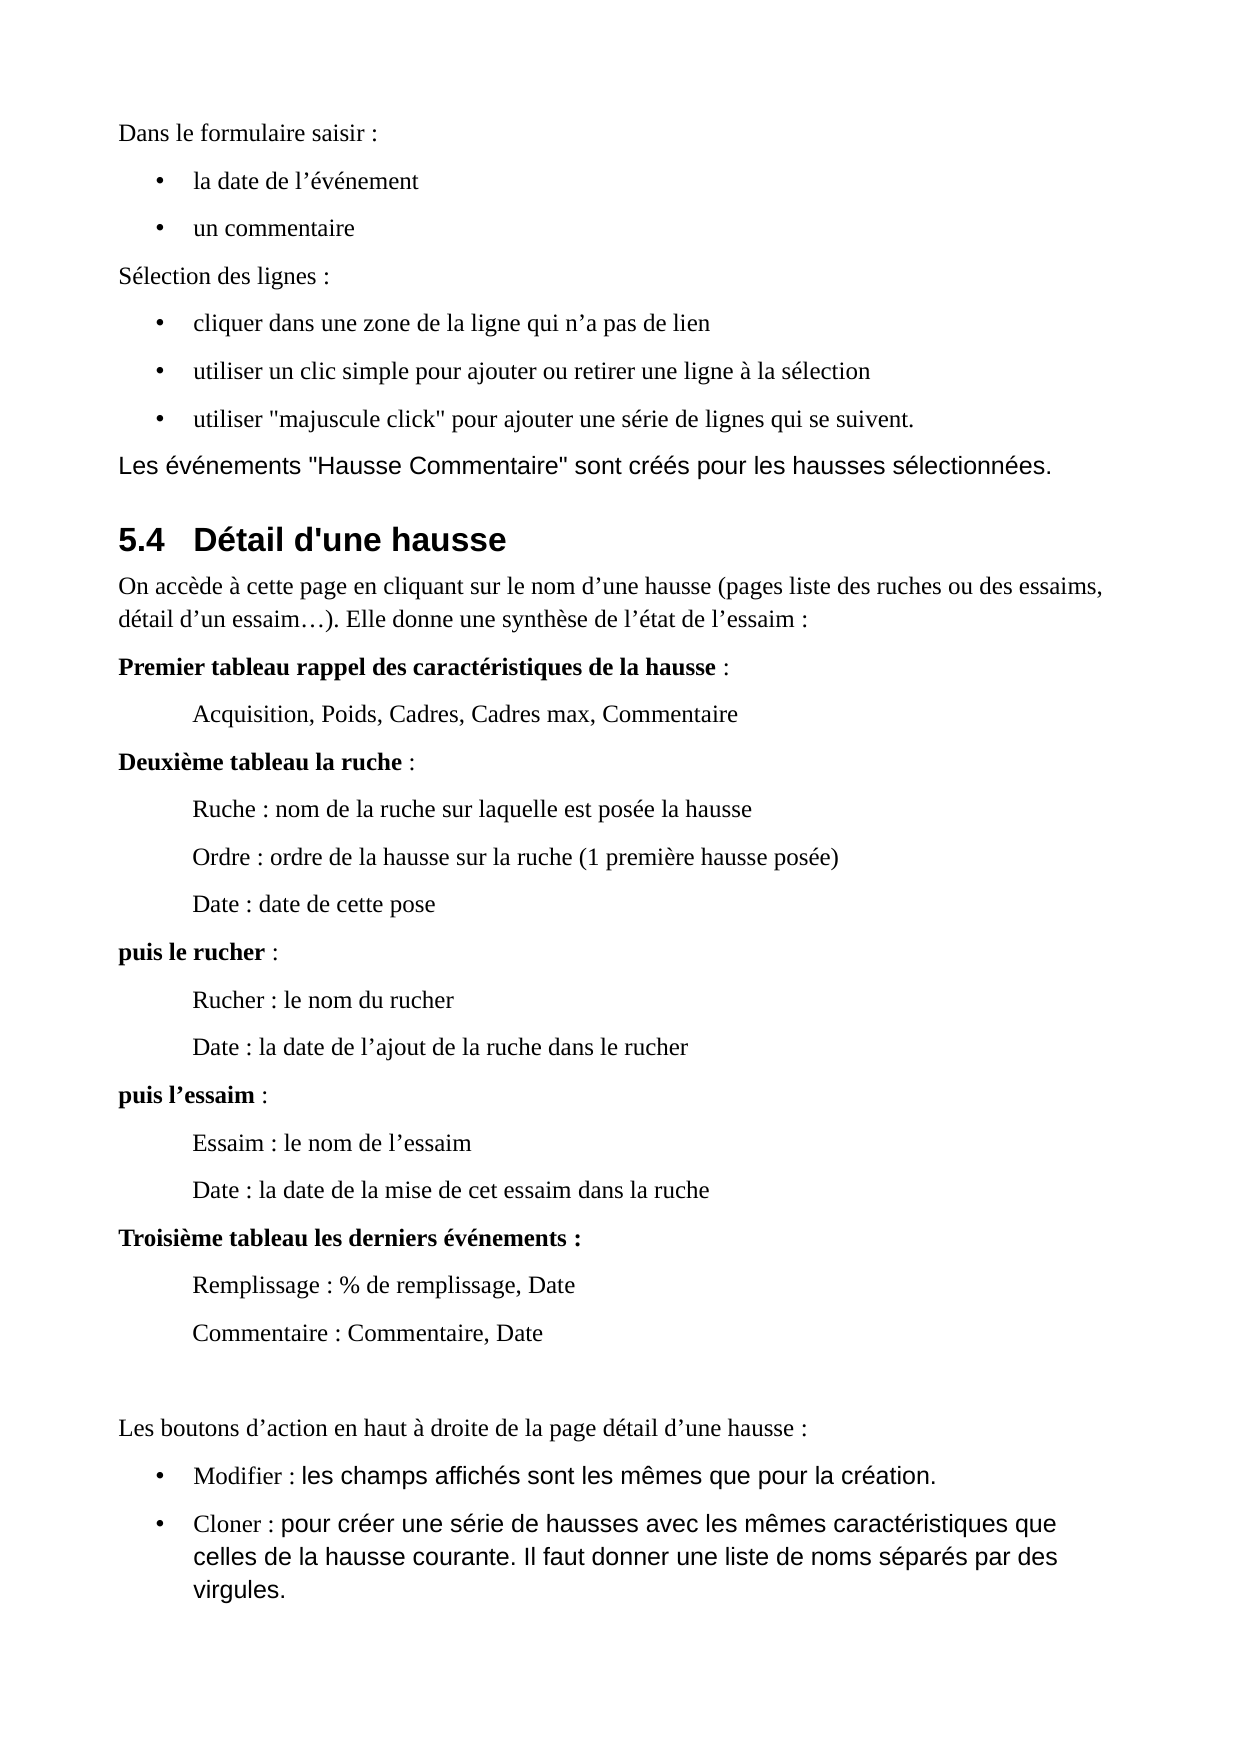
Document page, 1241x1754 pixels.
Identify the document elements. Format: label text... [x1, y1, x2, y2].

list utiliser "majuscule click" pour ajouter une série de lignes qui se suivent. [156, 404, 1122, 432]
text Dans le formulaire saisir : [118, 118, 1122, 147]
text Les boutons d’action en haut à droite de la page détail d’une hausse : [118, 1413, 1122, 1442]
text Les événements "Hausse Commentaire" sont créés pour les hausses sélectionnées. [118, 451, 1122, 480]
text Premier tableau rappel des caractéristiques de la hausse : [118, 652, 1122, 680]
text Acquisition, Poids, Cadres, Cadres max, Commentaire [192, 699, 1122, 728]
list cliquer dans une zone de la ligne qui n’a pas de lien [156, 308, 1122, 337]
text Rucher : le nom du rucher [192, 985, 1122, 1013]
text Sélection des lignes : [118, 261, 1122, 290]
text Remplissage : % de remplissage, Date [192, 1270, 1122, 1299]
text Ordre : ordre de la hausse sur la ruche (1 première hausse posée) [192, 842, 1122, 871]
list Cloner : pour créer une série de hausses avec les mêmes caractéristiques que celles de la hausse courante. Il faut donner une liste de noms séparés par des virgules. [156, 1508, 1122, 1603]
text Essaim : le nom de l’essaim [192, 1128, 1122, 1156]
text Deuxième tableau la ruche : [118, 747, 1122, 776]
list utiliser un clic simple pour ajouter ou retirer une ligne à la sélection [156, 356, 1122, 385]
subtitle Détail d'une hausse [118, 520, 1122, 558]
text Ruche : nom de la ruche sur laquelle est posée la hausse [192, 794, 1122, 823]
text Date : date de cette pose [192, 889, 1122, 918]
text Commentaire : Commentaire, Date [192, 1318, 1122, 1347]
text Date : la date de la mise de cet essaim dans la ruche [192, 1175, 1122, 1204]
list un commentaire [156, 213, 1122, 242]
text puis l’essaim : [118, 1080, 1122, 1109]
text On accède à cette page en cliquant sur le nom d’une hausse (pages liste des ruches ou des essaims, détail d’un essaim…). Elle donne une synthèse de l’état de l’essaim : [118, 571, 1122, 633]
text Troisième tableau les derniers événements : [118, 1223, 1122, 1252]
list Modifier : les champs affichés sont les mêmes que pour la création. [156, 1461, 1122, 1490]
list la date de l’événement [156, 166, 1122, 194]
text Date : la date de l’ajout de la ruche dans le rucher [192, 1032, 1122, 1061]
text puis le rucher : [118, 937, 1122, 966]
